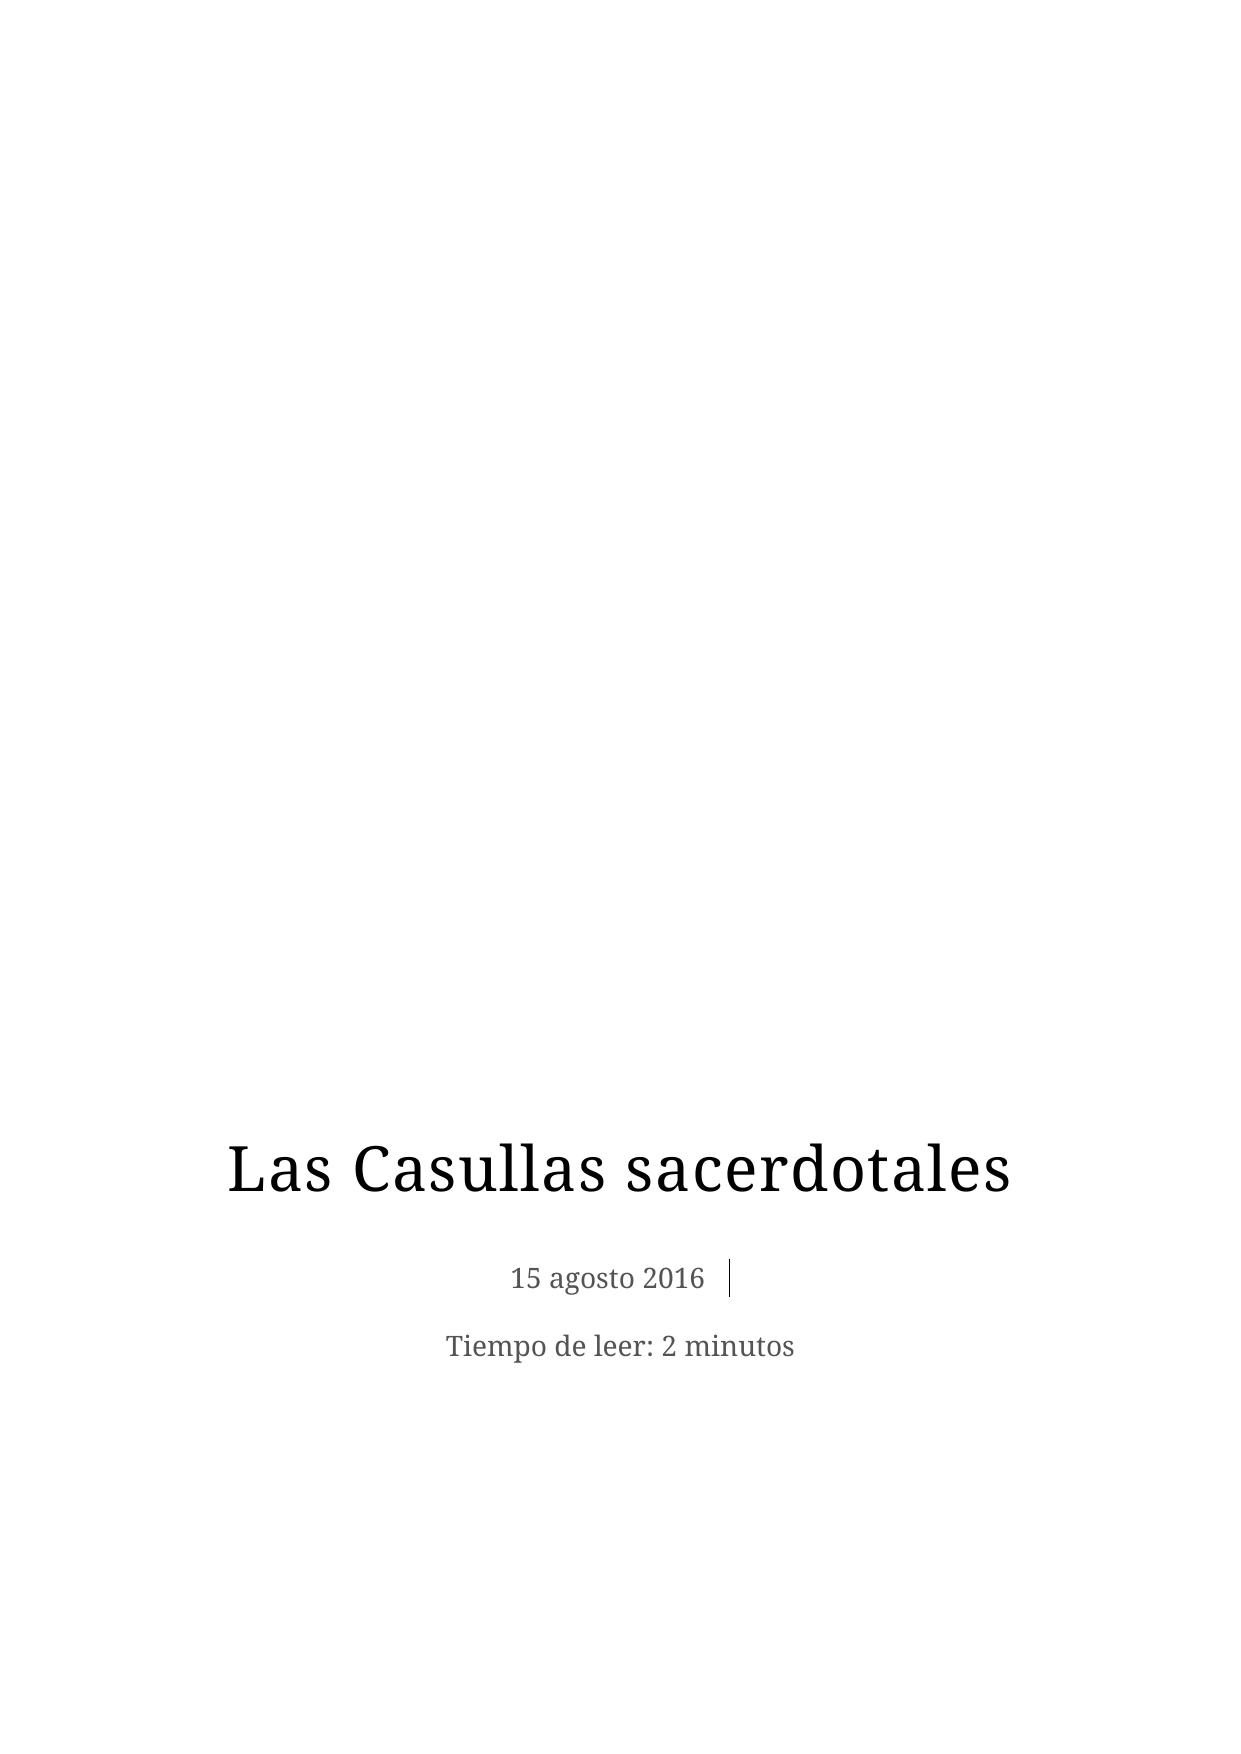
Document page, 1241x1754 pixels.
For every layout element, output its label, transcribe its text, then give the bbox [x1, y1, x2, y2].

text 15 agosto 2016 [118, 1258, 729, 1297]
subtitle Las Casullas sacerdotales [118, 1124, 1122, 1209]
text Tiempo de leer: 2 minutos [118, 1326, 1122, 1364]
text [730, 1258, 1122, 1297]
